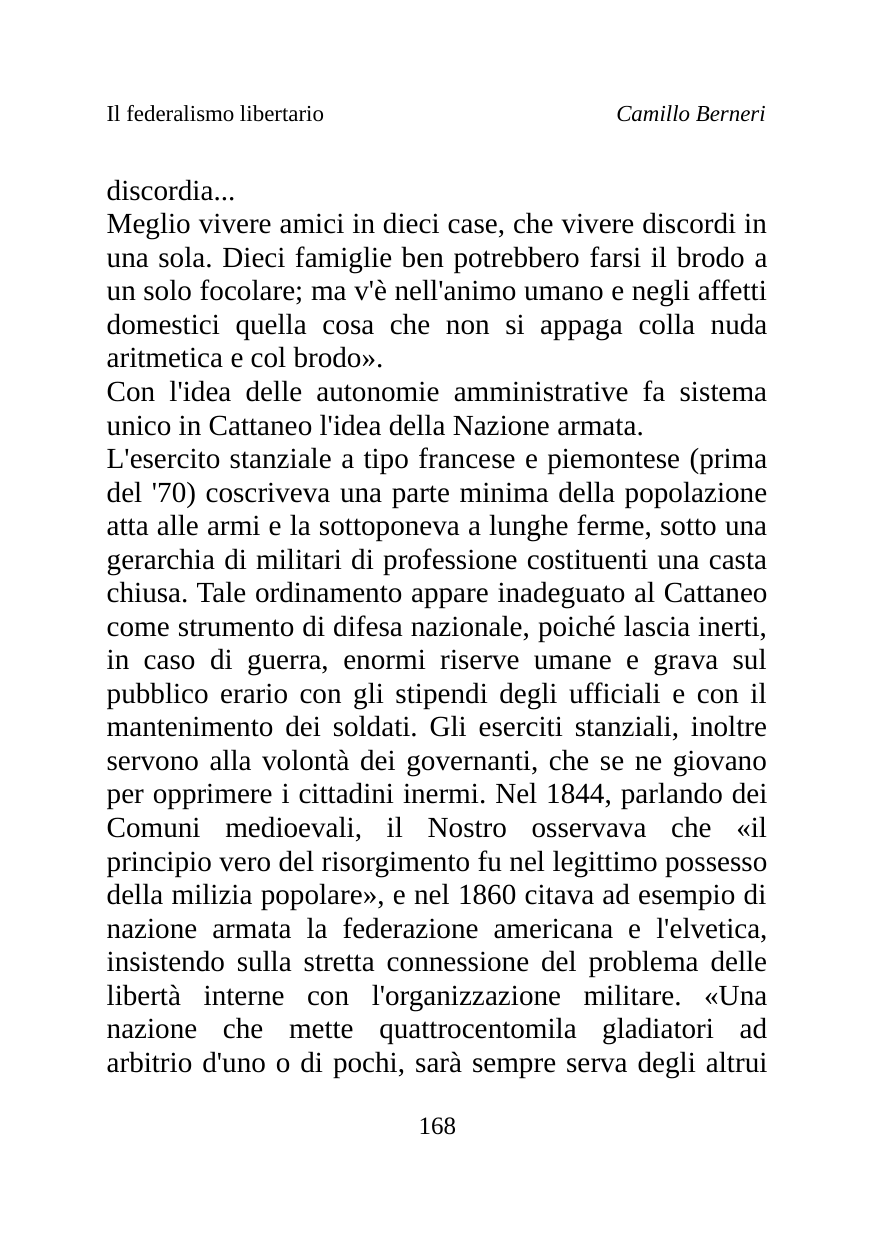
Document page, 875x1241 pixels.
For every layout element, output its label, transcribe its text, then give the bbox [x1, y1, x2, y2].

text Con l'idea delle autonomie amministrative fa sistema unico in Cattaneo l'idea della Nazione armata. [106, 374, 768, 441]
text L'esercito stanziale a tipo francese e piemontese (prima del '70) coscriveva una parte minima della popolazione atta alle armi e la sottoponeva a lunghe ferme, sotto una gerarchia di militari di professione costituenti una casta chiusa. Tale ordinamento appare inadeguato al Cattaneo come strumento di difesa nazionale, poiché lascia inerti, in caso di guerra, enormi riserve umane e grava sul pubblico erario con gli stipendi degli ufficiali e con il mantenimento dei soldati. Gli eserciti stanziali, inoltre servono alla volontà dei governanti, che se ne giovano per opprimere i cittadini inermi. Nel 1844, parlando dei Comuni medioevali, il Nostro osservava che «il principio vero del risorgimento fu nel legittimo possesso della milizia popolare», e nel 1860 citava ad esempio di nazione armata la federazione americana e l'elvetica, insistendo sulla stretta connessione del problema delle libertà interne con l'organizzazione militare. «Una nazione che mette quattrocentomila gladiatori ad arbitrio d'uno o di pochi, sarà sempre serva degli altrui [106, 441, 768, 1078]
text Meglio vivere amici in dieci case, che vivere discordi in una sola. Dieci famiglie ben potrebbero farsi il brodo a un solo focolare; ma v'è nell'animo umano e negli affetti domestici quella cosa che non si appaga colla nuda aritmetica e col brodo». [106, 206, 768, 374]
text discordia... [106, 173, 768, 206]
